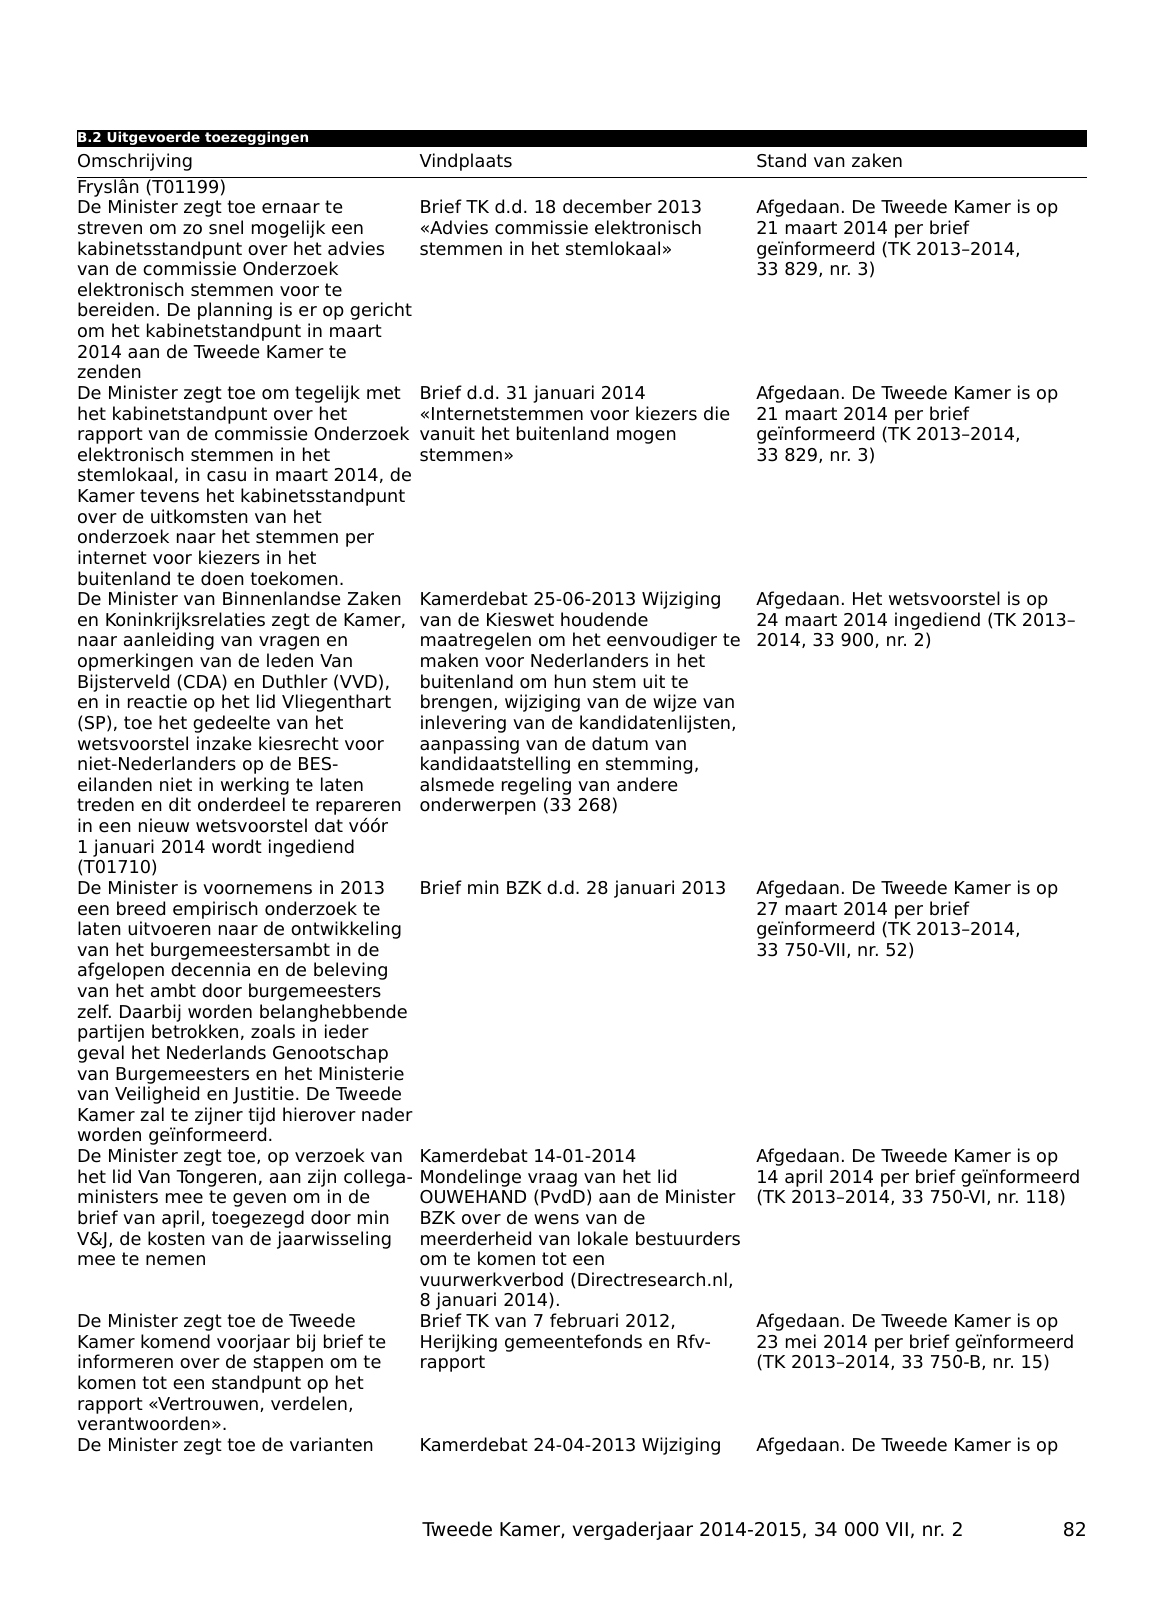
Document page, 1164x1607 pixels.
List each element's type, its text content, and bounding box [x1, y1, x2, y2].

table_cell Afgedaan. De Tweede Kamer is op 27 maart 2014 per brief geïnformeerd (TK 2013–2014, 33 750-VII, nr. 52) [750, 878, 1087, 1146]
table_cell Vindplaats [413, 147, 750, 177]
table_cell Omschrijving [77, 147, 413, 177]
table_cell Fryslân (T01199) [77, 178, 413, 197]
table_cell Brief TK van 7 februari 2012, Herijking gemeentefonds en Rfv-rapport [413, 1311, 750, 1435]
table_header B.2 Uitgevoerde toezeggingen [77, 130, 1087, 146]
table_cell De Minister zegt toe, op verzoek van het lid Van Tongeren, aan zijn collega-ministers mee te geven om in de brief van april, toegezegd door min V&J, de kosten van de jaarwisseling mee te nemen [77, 1146, 413, 1311]
table_cell Kamerdebat 14-01-2014 Mondelinge vraag van het lid OUWEHAND (PvdD) aan de Minister BZK over de wens van de meerderheid van lokale bestuurders om te komen tot een vuurwerkverbod (Directresearch.nl, 8 januari 2014). [413, 1146, 750, 1311]
table_cell [413, 178, 750, 197]
table_cell De Minister is voornemens in 2013 een breed empirisch onderzoek te laten uitvoeren naar de ontwikkeling van het burgemeestersambt in de afgelopen decennia en de beleving van het ambt door burgemeesters zelf. Daarbij worden belanghebbende partijen betrokken, zoals in ieder geval het Nederlands Genootschap van Burgemeesters en het Ministerie van Veiligheid en Justitie. De Tweede Kamer zal te zijner tijd hierover nader worden geïnformeerd. [77, 878, 413, 1146]
table_cell Afgedaan. Het wetsvoorstel is op 24 maart 2014 ingediend (TK 2013–2014, 33 900, nr. 2) [750, 589, 1087, 878]
table_cell De Minister zegt toe ernaar te streven om zo snel mogelijk een kabinetsstandpunt over het advies van de commissie Onderzoek elektronisch stemmen voor te bereiden. De planning is er op gericht om het kabinetstandpunt in maart 2014 aan de Tweede Kamer te zenden [77, 197, 413, 383]
table_cell Afgedaan. De Tweede Kamer is op 21 maart 2014 per brief geïnformeerd (TK 2013–2014, 33 829, nr. 3) [750, 383, 1087, 589]
table_cell Afgedaan. De Tweede Kamer is op 23 mei 2014 per brief geïnformeerd (TK 2013–2014, 33 750-B, nr. 15) [750, 1311, 1087, 1435]
table_cell De Minister zegt toe de Tweede Kamer komend voorjaar bij brief te informeren over de stappen om te komen tot een standpunt op het rapport «Vertrouwen, verdelen, verantwoorden». [77, 1311, 413, 1435]
table_cell [750, 178, 1087, 197]
table_cell De Minister van Binnenlandse Zaken en Koninkrijksrelaties zegt de Kamer, naar aanleiding van vragen en opmerkingen van de leden Van Bijsterveld (CDA) en Duthler (VVD), en in reactie op het lid Vliegenthart (SP), toe het gedeelte van het wetsvoorstel inzake kiesrecht voor niet-Nederlanders op de BES-eilanden niet in werking te laten treden en dit onderdeel te repareren in een nieuw wetsvoorstel dat vóór 1 januari 2014 wordt ingediend (T01710) [77, 589, 413, 878]
table_cell Afgedaan. De Tweede Kamer is op 14 april 2014 per brief geïnformeerd (TK 2013–2014, 33 750-VI, nr. 118) [750, 1146, 1087, 1311]
table_cell Brief min BZK d.d. 28 januari 2013 [413, 878, 750, 1146]
table_cell Brief TK d.d. 18 december 2013 «Advies commissie elektronisch stemmen in het stemlokaal» [413, 197, 750, 383]
table_cell De Minister zegt toe de varianten [77, 1435, 413, 1455]
table_cell Brief d.d. 31 januari 2014 «Internetstemmen voor kiezers die vanuit het buitenland mogen stemmen» [413, 383, 750, 589]
table_cell Kamerdebat 24-04-2013 Wijziging [413, 1435, 750, 1455]
table_cell Afgedaan. De Tweede Kamer is op 21 maart 2014 per brief geïnformeerd (TK 2013–2014, 33 829, nr. 3) [750, 197, 1087, 383]
table_cell De Minister zegt toe om tegelijk met het kabinetstandpunt over het rapport van de commissie Onderzoek elektronisch stemmen in het stemlokaal, in casu in maart 2014, de Kamer tevens het kabinetsstandpunt over de uitkomsten van het onderzoek naar het stemmen per internet voor kiezers in het buitenland te doen toekomen. [77, 383, 413, 589]
table_cell Kamerdebat 25-06-2013 Wijziging van de Kieswet houdende maatregelen om het eenvoudiger te maken voor Nederlanders in het buitenland om hun stem uit te brengen, wijziging van de wijze van inlevering van de kandidatenlijsten, aanpassing van de datum van kandidaatstelling en stemming, alsmede regeling van andere onderwerpen (33 268) [413, 589, 750, 878]
table_cell Afgedaan. De Tweede Kamer is op [750, 1435, 1087, 1455]
table_cell Stand van zaken [750, 147, 1087, 177]
